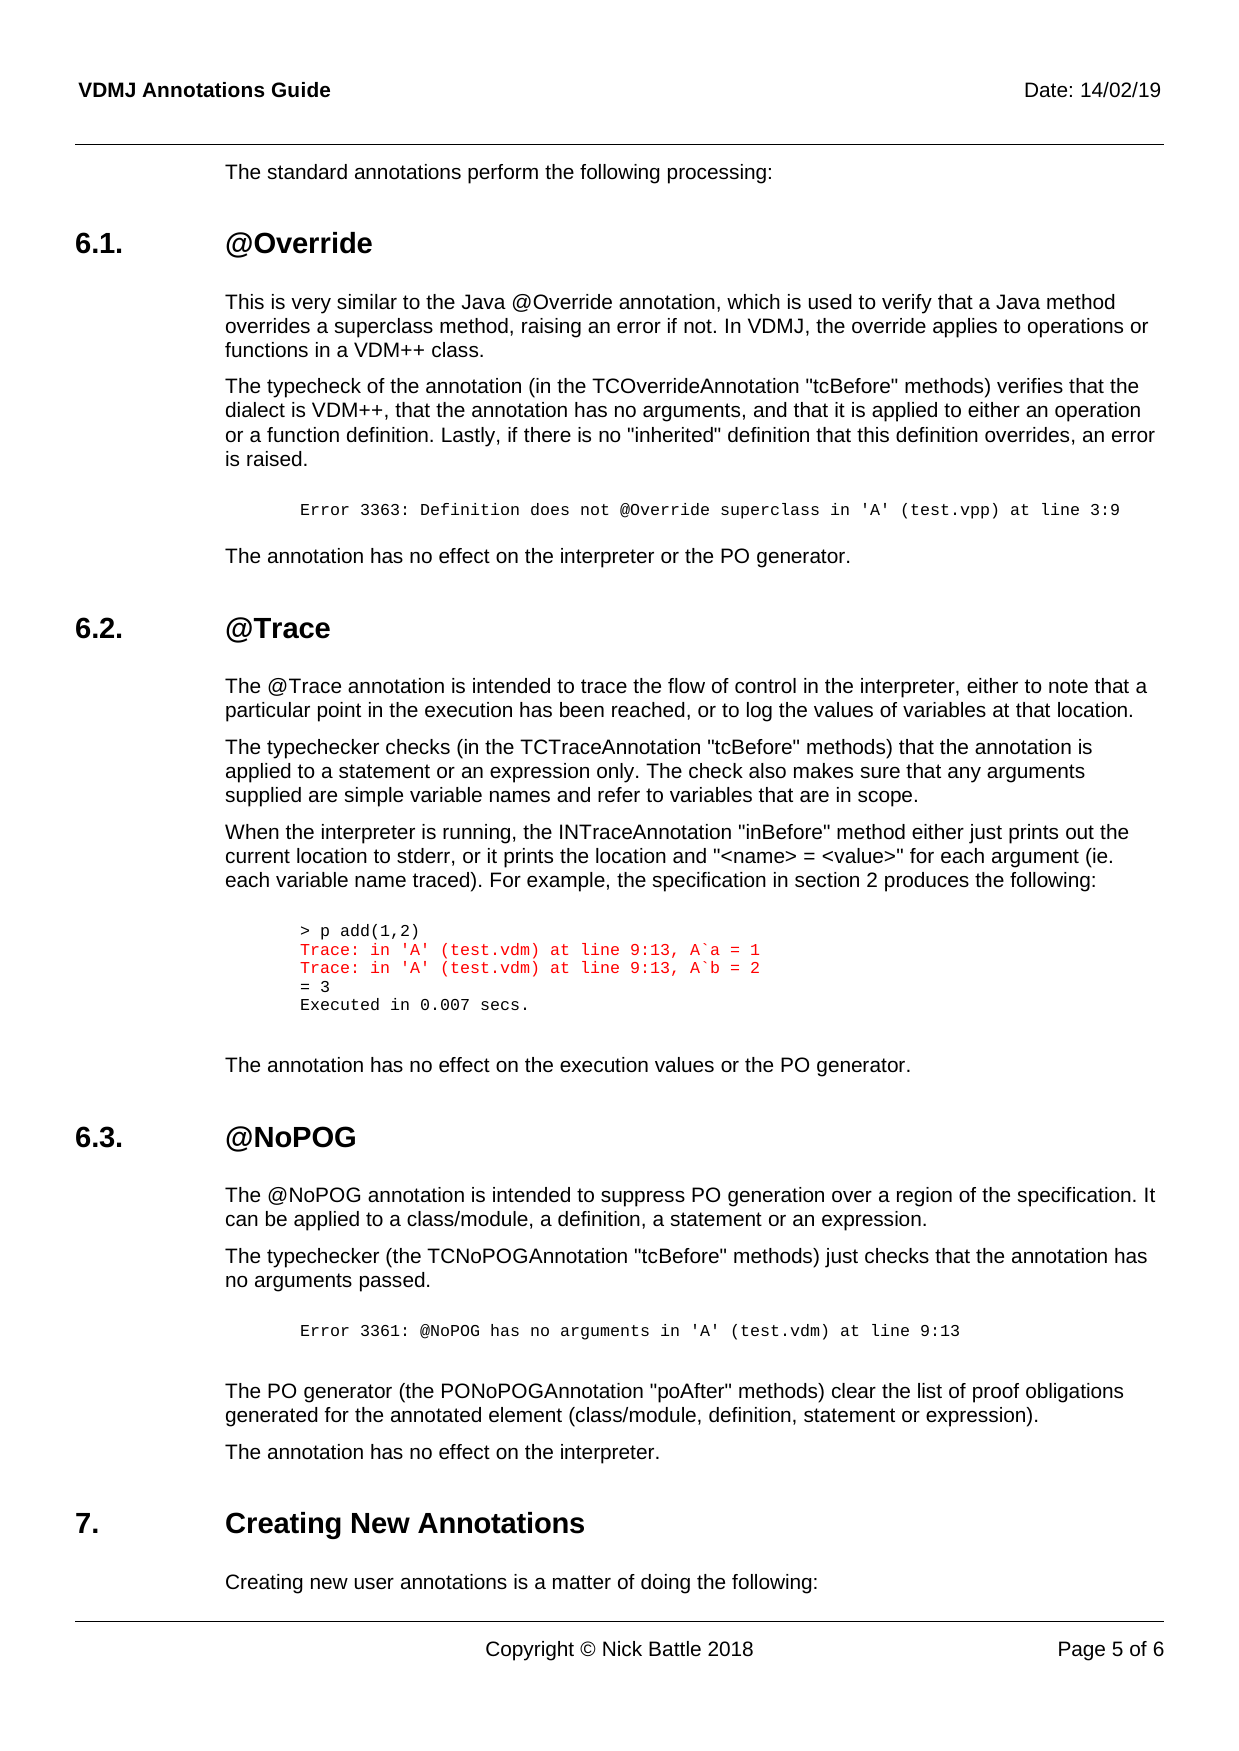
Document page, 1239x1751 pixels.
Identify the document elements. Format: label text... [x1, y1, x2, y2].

text The annotation has no effect on the interpreter or the PO generator. [225, 544, 1164, 568]
text Error 3363: Definition does not @Override superclass in 'A' (test.vpp) at line 3:9 [300, 502, 1164, 520]
text The annotation has no effect on the execution values or the PO generator. [225, 1053, 1164, 1077]
text The @Trace annotation is intended to trace the flow of control in the interpreter, either to note that a particular point in the execution has been reached, or to log the values of variables at that location. [225, 674, 1164, 722]
text The typechecker (the TCNoPOGAnnotation "tcBefore" methods) just checks that the annotation has no arguments passed. [225, 1244, 1164, 1292]
subtitle @Trace [75, 611, 1164, 644]
subtitle Creating New Annotations [75, 1506, 1164, 1540]
text = 3 [300, 978, 1164, 997]
subtitle @Override [75, 226, 1164, 260]
text When the interpreter is running, the INTraceAnnotation "inBefore" method either just prints out the current location to stderr, or it prints the location and "<name> = <value>" for each argument (ie. each variable name traced). For example, the specification in section 2 produces the following: [225, 820, 1164, 892]
text Trace: in 'A' (test.vdm) at line 9:13, A`b = 2 [300, 960, 1164, 978]
text Creating new user annotations is a matter of doing the following: [225, 1570, 1164, 1594]
text The standard annotations perform the following processing: [225, 160, 1164, 184]
subtitle @NoPOG [75, 1120, 1164, 1153]
text The @NoPOG annotation is intended to suppress PO generation over a region of the specification. It can be applied to a class/module, a definition, a statement or an expression. [225, 1183, 1164, 1231]
text The PO generator (the PONoPOGAnnotation "poAfter" methods) clear the list of proof obligations generated for the annotated element (class/module, definition, statement or expression). [225, 1379, 1164, 1427]
text Error 3361: @NoPOG has no arguments in 'A' (test.vdm) at line 9:13 [300, 1323, 1164, 1342]
text Executed in 0.007 secs. [300, 997, 1164, 1016]
text The typechecker checks (in the TCTraceAnnotation "tcBefore" methods) that the annotation is applied to a statement or an expression only. The check also makes sure that any arguments supplied are simple variable names and refer to variables that are in scope. [225, 735, 1164, 807]
text The typecheck of the annotation (in the TCOverrideAnnotation "tcBefore" methods) verifies that the dialect is VDM++, that the annotation has no arguments, and that it is applied to either an operation or a function definition. Lastly, if there is no "inherited" definition that this definition overrides, an error is raised. [225, 374, 1164, 471]
text This is very similar to the Java @Override annotation, which is used to verify that a Java method overrides a superclass method, raising an error if not. In VDMJ, the override applies to operations or functions in a VDM++ class. [225, 290, 1164, 362]
text The annotation has no effect on the interpreter. [225, 1440, 1164, 1464]
text Trace: in 'A' (test.vdm) at line 9:13, A`a = 1 [300, 941, 1164, 960]
text > p add(1,2) [300, 923, 1164, 941]
